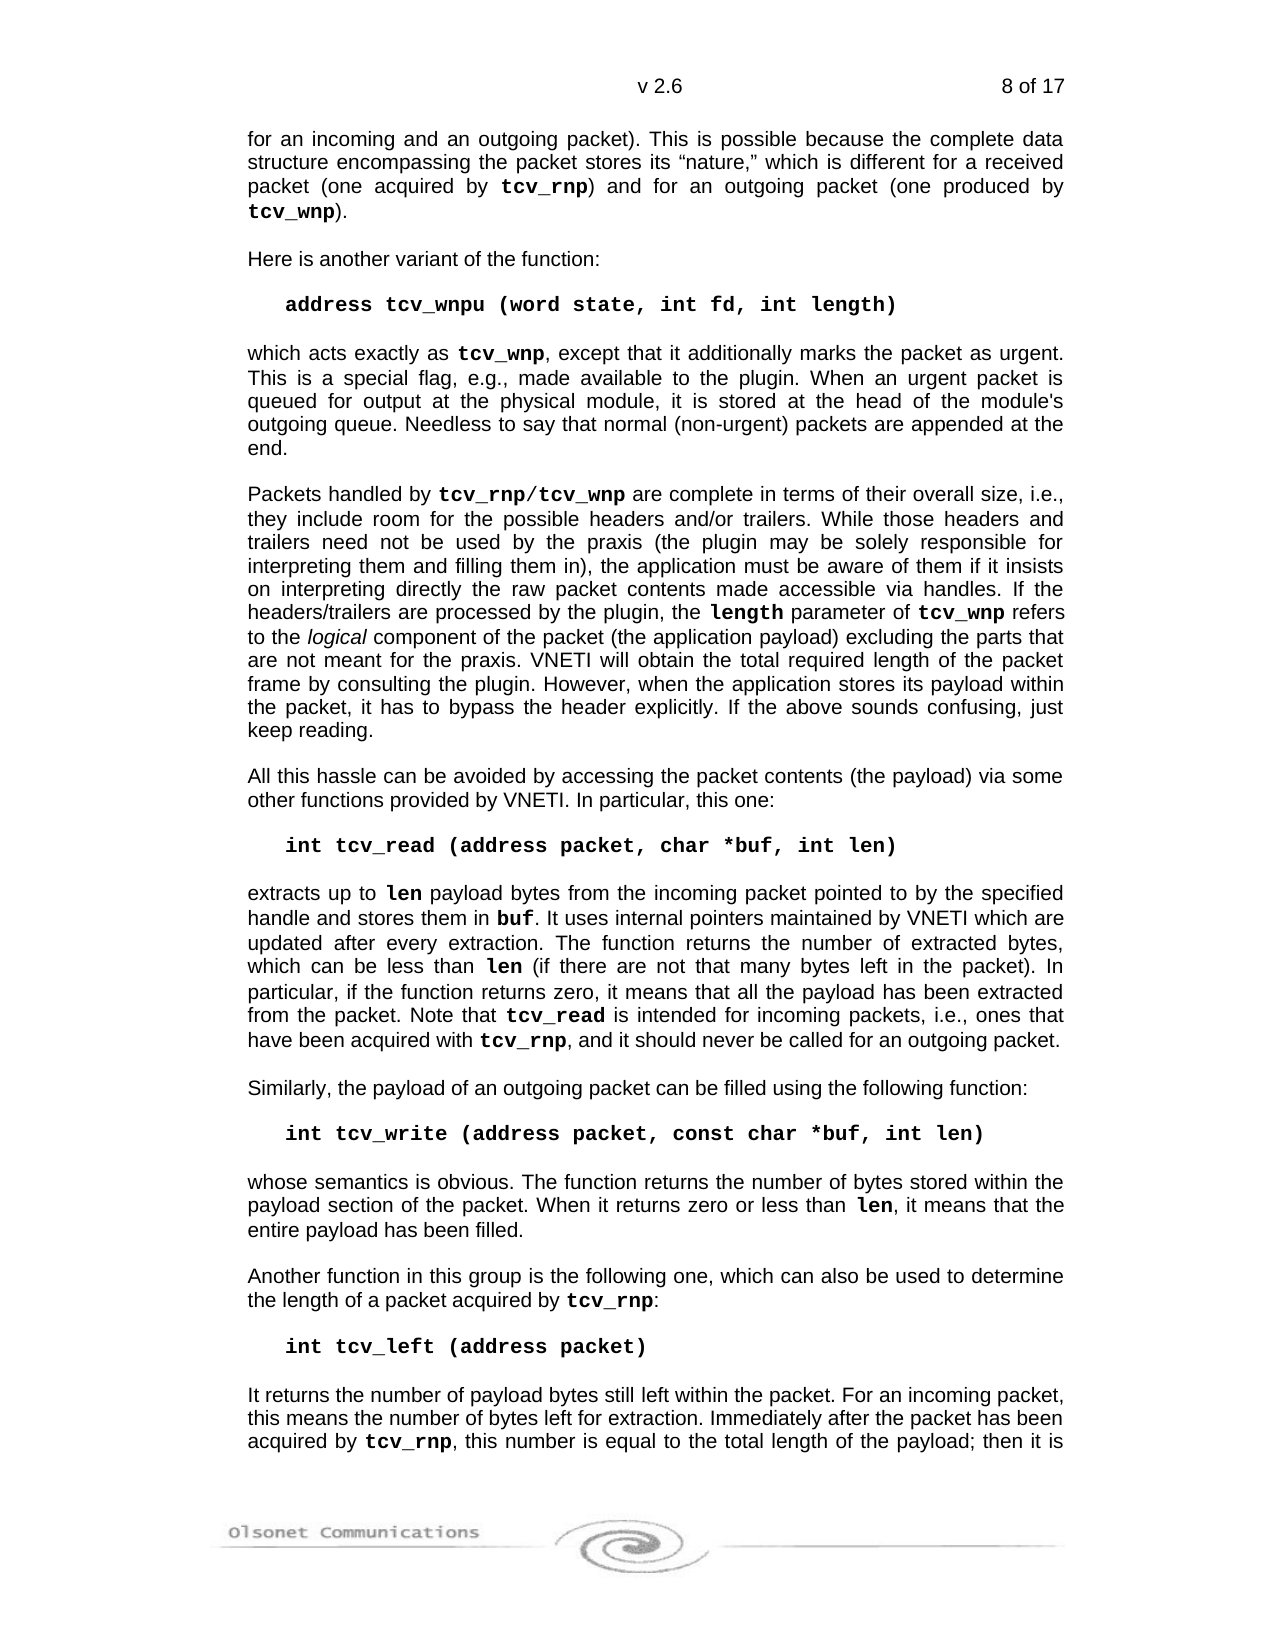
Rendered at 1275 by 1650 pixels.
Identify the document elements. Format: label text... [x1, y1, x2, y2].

text for an incoming and an outgoing packet). This is possible because the complete data structure encompassing the packet stores its “nature,” which is different for a received packet (one acquired by tcv_rnp) and for an outgoing packet (one produced by tcv_wnp). [247, 128, 1065, 224]
picture [210, 1504, 1065, 1596]
text Another function in this group is the following one, which can also be used to determine the length of a packet acquired by tcv_rnp: [247, 1265, 1065, 1313]
text int tcv_left (address packet) [285, 1337, 1065, 1360]
text whose semantics is obvious. The function returns the number of bytes stored within the payload section of the packet. When it returns zero or less than len, it means that the entire payload has been filled. [247, 1170, 1065, 1242]
text extracts up to len payload bytes from the incoming packet pointed to by the specified handle and stores them in buf. It uses internal pointers maintained by VNETI which are updated after every extraction. The function returns the number of extracted bytes, which can be less than len (if there are not that many bytes left in the packet). In particular, if the function returns zero, it means that all the payload has been extracted from the packet. Note that tcv_read is intended for incoming packets, i.e., ones that have been acquired with tcv_rnp, and it should never be called for an outgoing packet. [247, 882, 1065, 1054]
text Packets handled by tcv_rnp/tcv_wnp are complete in terms of their overall size, i.e., they include room for the possible headers and/or trailers. While those headers and trailers need not be used by the praxis (the plugin may be solely responsible for interpreting them and filling them in), the application must be aware of them if it insists on interpreting directly the raw packet contents made accessible via handles. If the headers/trailers are processed by the plugin, the length parameter of tcv_wnp refers to the logical component of the packet (the application payload) excluding the parts that are not meant for the praxis. VNETI will obtain the total required length of the packet frame by consulting the plugin. However, when the application stores its payload within the packet, it has to bypass the header explicitly. If the above sounds confusing, just keep reading. [247, 483, 1065, 742]
text It returns the number of payload bytes still left within the packet. For an incoming packet, this means the number of bytes left for extraction. Immediately after the packet has been acquired by tcv_rnp, this number is equal to the total length of the payload; then it is [247, 1383, 1065, 1455]
text Similarly, the payload of an outgoing packet can be filled using the following function: [247, 1077, 1065, 1100]
text int tcv_write (address packet, const char *buf, int len) [285, 1123, 1065, 1147]
text which acts exactly as tcv_wnp, except that it additionally marks the packet as urgent. This is a special flag, e.g., made available to the plugin. When an urgent packet is queued for output at the physical module, it is stored at the head of the module's outgoing queue. Needless to say that normal (non-urgent) packets are appended at the end. [247, 341, 1065, 459]
text address tcv_wnpu (word state, int fd, int length) [285, 294, 1065, 318]
text All this hassle can be avoided by accessing the packet contents (the payload) via some other functions provided by VNETI. In particular, this one: [247, 765, 1065, 812]
text int tcv_read (address packet, char *buf, int len) [285, 835, 1065, 858]
text Here is another variant of the function: [247, 248, 1065, 271]
